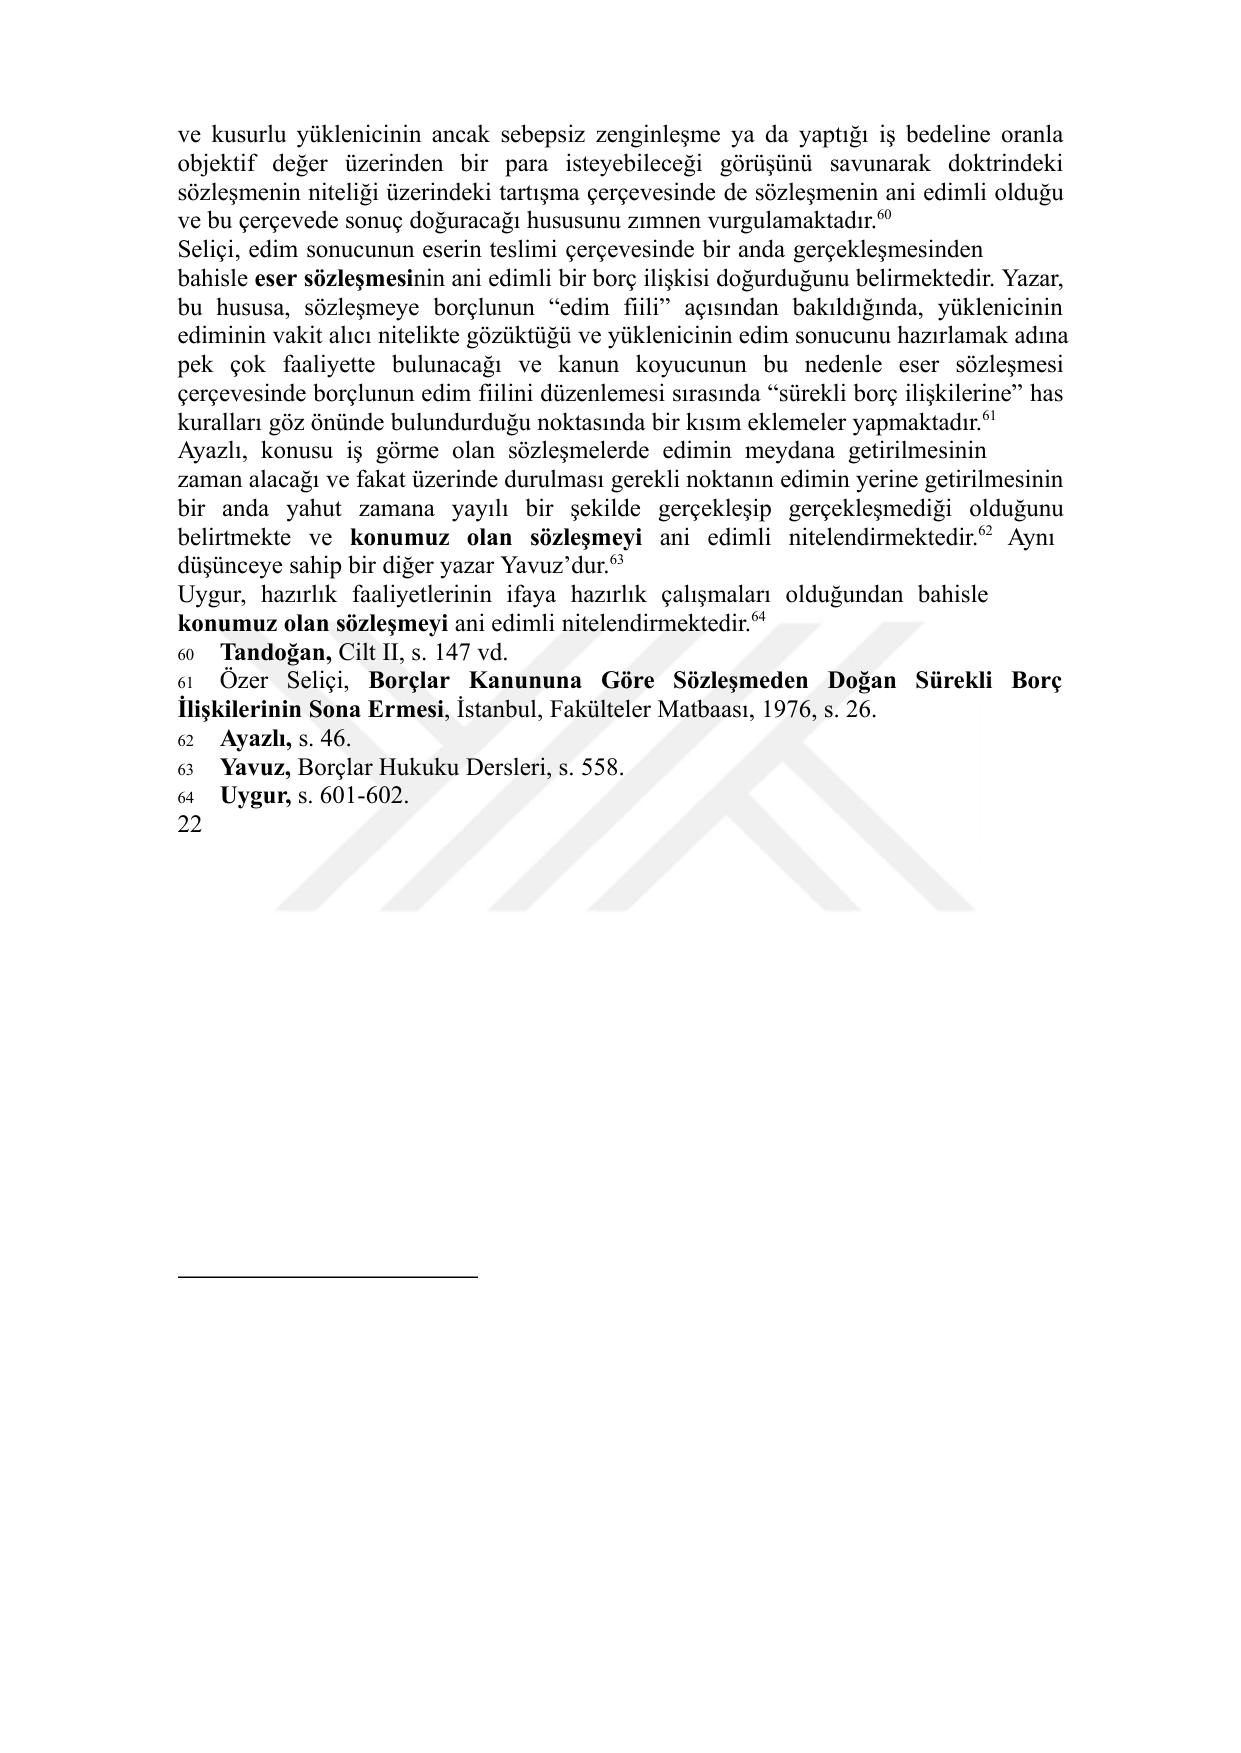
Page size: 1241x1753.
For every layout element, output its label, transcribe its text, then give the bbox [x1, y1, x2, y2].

text belirtmekte ve konumuz olan sözleşmeyi ani edimli nitelendirmektedir.62 Aynı [177, 522, 1230, 551]
text 64 Uygur, s. 601-602. [177, 781, 1230, 809]
text Uygur, hazırlık faaliyetlerinin ifaya hazırlık çalışmaları olduğundan bahisle [177, 579, 1230, 608]
text pek çok faaliyette bulunacağı ve kanun koyucunun bu nedenle eser sözleşmesi [177, 349, 1230, 378]
text ve bu çerçevede sonuç doğuracağı hususunu zımnen vurgulamaktadır.60 [177, 206, 1230, 234]
text Seliçi, edim sonucunun eserin teslimi çerçevesinde bir anda gerçekleşmesinden [177, 234, 1230, 263]
text objektif değer üzerinden bir para isteyebileceği görüşünü savunarak doktrindeki [177, 148, 1230, 177]
text çerçevesinde borçlunun edim fiilini düzenlemesi sırasında “sürekli borç ilişkilerine” has [177, 378, 1230, 407]
text kuralları göz önünde bulundurduğu noktasında bir kısım eklemeler yapmaktadır.61 [177, 407, 1230, 436]
text sözleşmenin niteliği üzerindeki tartışma çerçevesinde de sözleşmenin ani edimli olduğu [177, 177, 1230, 206]
picture [206, 838, 982, 921]
text bu hususa, sözleşmeye borçlunun “edim fiili” açısından bakıldığında, yüklenicinin [177, 292, 1230, 321]
text zaman alacağı ve fakat üzerinde durulması gerekli noktanın edimin yerine getirilmesinin [177, 464, 1230, 493]
text 60 Tandoğan, Cilt II, s. 147 vd. [177, 637, 1230, 666]
text ediminin vakit alıcı nitelikte gözüktüğü ve yüklenicinin edim sonucunu hazırlamak adına [177, 321, 1230, 349]
text 62 Ayazlı, s. 46. [177, 723, 1230, 752]
text 22 [177, 809, 1230, 838]
text bir anda yahut zamana yayılı bir şekilde gerçekleşip gerçekleşmediği olduğunu [177, 493, 1230, 522]
text Ayazlı, konusu iş görme olan sözleşmelerde edimin meydana getirilmesinin [177, 436, 1230, 464]
text İlişkilerinin Sona Ermesi, İstanbul, Fakülteler Matbaası, 1976, s. 26. [177, 694, 1230, 723]
text konumuz olan sözleşmeyi ani edimli nitelendirmektedir.64 [177, 608, 1230, 637]
text bahisle eser sözleşmesinin ani edimli bir borç ilişkisi doğurduğunu belirmektedir. Yazar, [177, 263, 1230, 292]
text ve kusurlu yüklenicinin ancak sebepsiz zenginleşme ya da yaptığı iş bedeline oranla [177, 119, 1230, 148]
text düşünceye sahip bir diğer yazar Yavuz’dur.63 [177, 551, 1230, 579]
text 63 Yavuz, Borçlar Hukuku Dersleri, s. 558. [177, 752, 1230, 781]
picture [175, 1273, 480, 1280]
text 61 Özer Seliçi, Borçlar Kanununa Göre Sözleşmeden Doğan Sürekli Borç [177, 666, 1230, 694]
